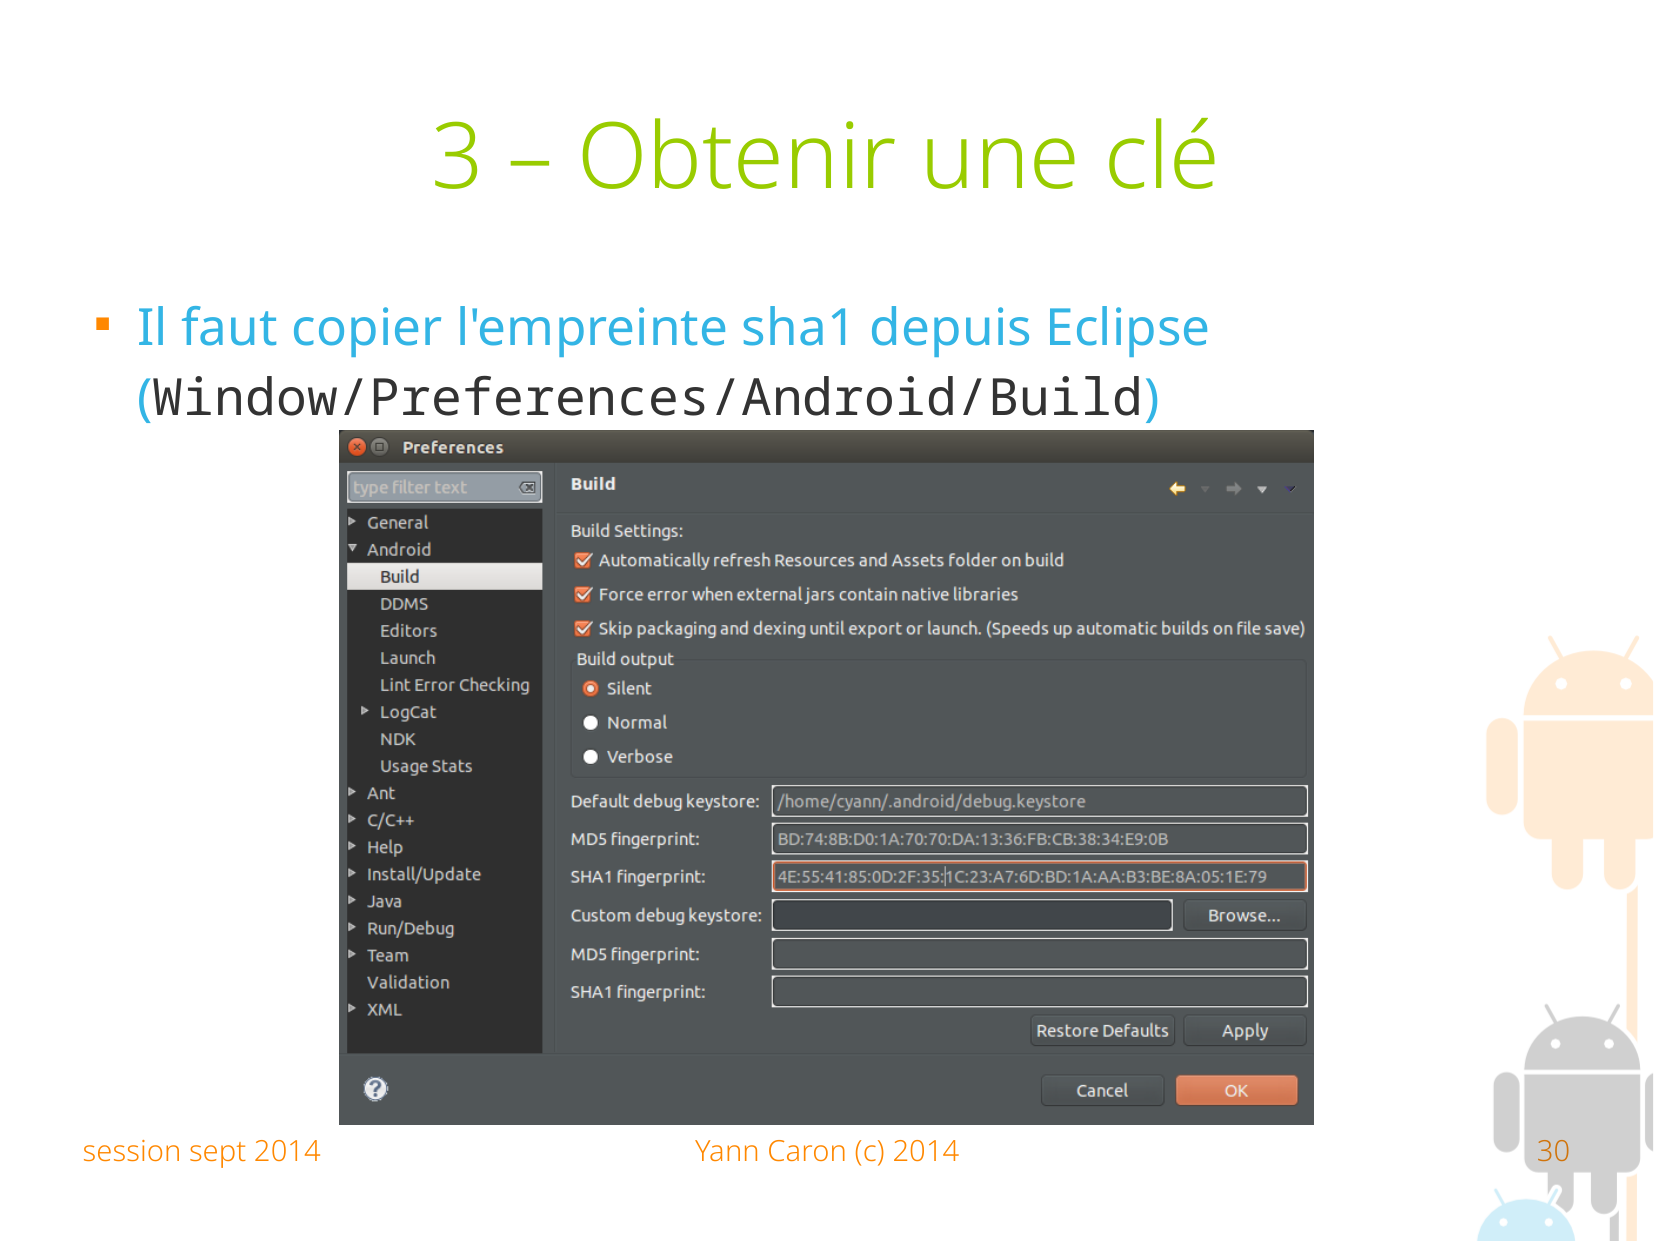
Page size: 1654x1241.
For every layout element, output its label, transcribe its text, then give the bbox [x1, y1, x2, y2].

picture [240, 423, 1654, 1241]
title 3 – Obtenir une clé [82, 49, 1571, 257]
list Il faut copier l'empreinte sha1 depuis Eclipse (Window/Preferences/Android/Build) [82, 290, 1571, 431]
